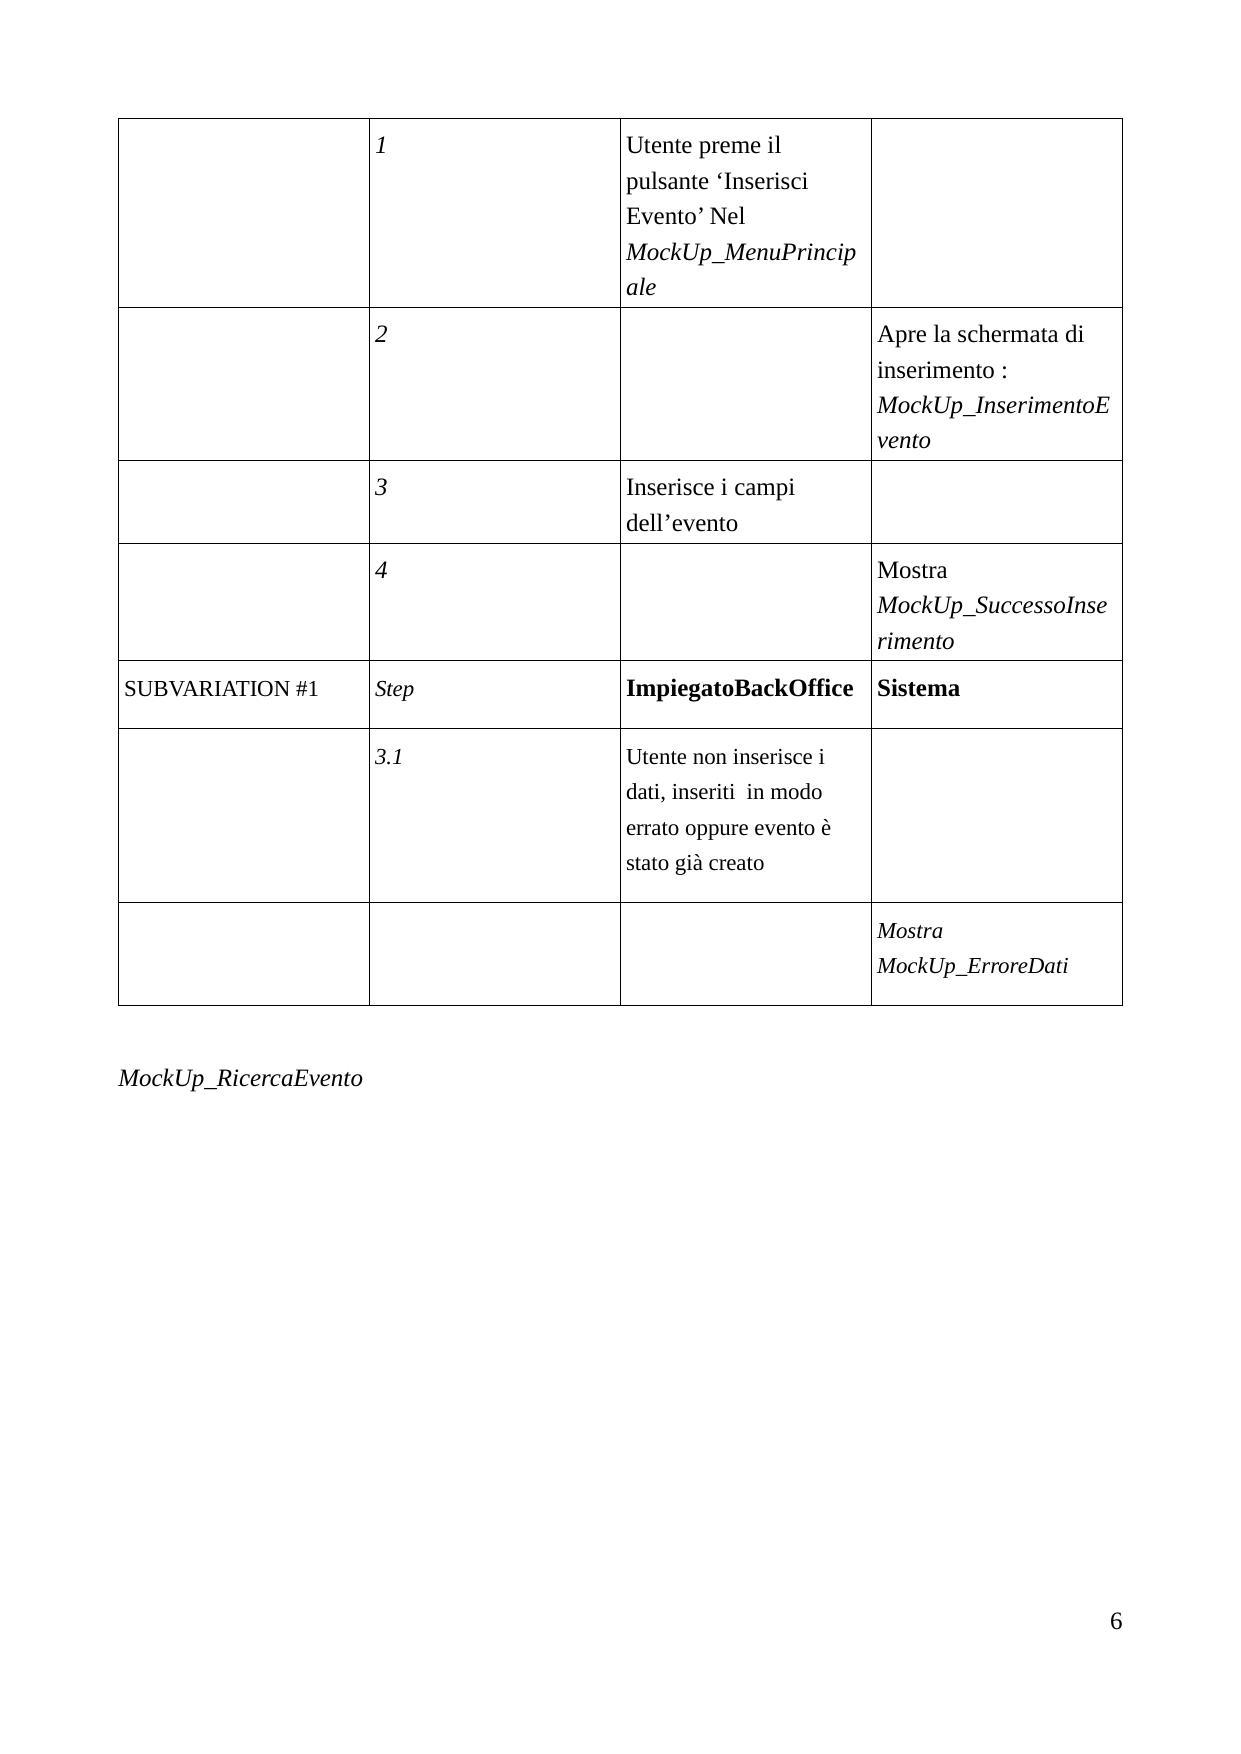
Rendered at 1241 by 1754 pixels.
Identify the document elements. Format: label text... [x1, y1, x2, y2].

table_cell [119, 461, 369, 542]
table_cell [119, 119, 369, 307]
table_cell [872, 119, 1122, 307]
table_cell Mostra MockUp_ErroreDati [872, 903, 1122, 1005]
table_cell [119, 903, 369, 1005]
table_cell 3 [370, 461, 620, 542]
table_cell Apre la schermata di inserimento : MockUp_InserimentoEvento [872, 308, 1122, 460]
table_cell [370, 903, 620, 1005]
table_cell Utente non inserisce i dati, inseriti in modo errato oppure evento è stato già creato [621, 729, 871, 902]
table_cell [872, 729, 1122, 902]
table_cell [119, 308, 369, 460]
table_cell [621, 544, 871, 660]
table_cell [872, 461, 1122, 542]
table_cell [621, 308, 871, 460]
table_cell 2 [370, 308, 620, 460]
table_cell 3.1 [370, 729, 620, 902]
table_cell [621, 903, 871, 1005]
table_cell [119, 544, 369, 660]
table_cell Step [370, 661, 620, 728]
table_cell [119, 729, 369, 902]
text MockUp_RicercaEvento [118, 1063, 1122, 1092]
table_cell 4 [370, 544, 620, 660]
table_cell SUBVARIATION #1 [119, 661, 369, 728]
table_cell Utente preme il pulsante ‘Inserisci Evento’ Nel MockUp_MenuPrincipale [621, 119, 871, 307]
table_cell Mostra MockUp_SuccessoInserimento [872, 544, 1122, 660]
table_cell Inserisce i campi dell’evento [621, 461, 871, 542]
table_cell ImpiegatoBackOffice [621, 661, 871, 728]
table_cell 1 [370, 119, 620, 307]
table_cell Sistema [872, 661, 1122, 728]
